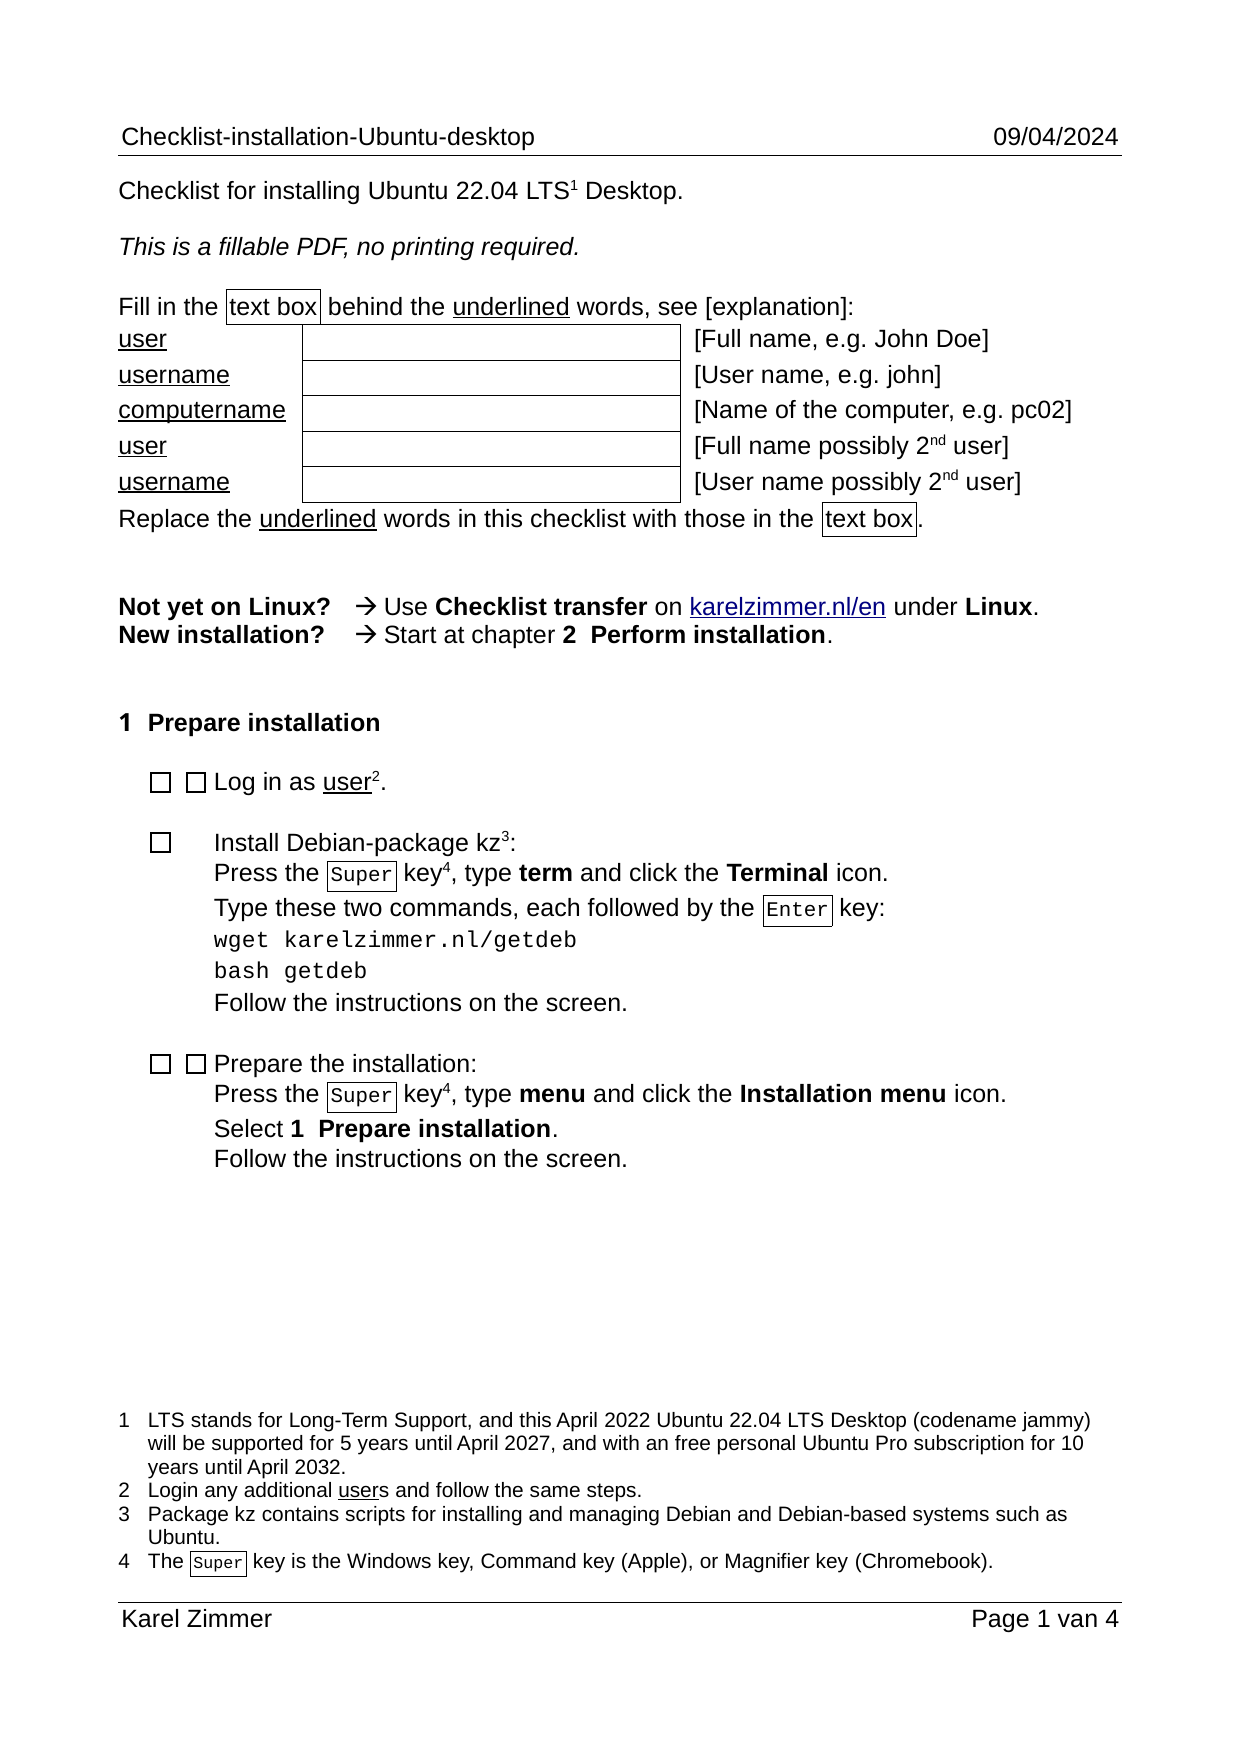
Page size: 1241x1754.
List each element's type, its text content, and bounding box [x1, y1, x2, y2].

text USERname [118, 360, 302, 395]
table_cell [142, 988, 177, 1018]
text LTS stands for Long-Term Support, and this April 2022 Ubuntu 22.04 LTS Desktop (codename jammy) will be supported for 5 years until April 2027, and with an free personal Ubuntu Pro subscription for 10 years until April 2032. [118, 1408, 1122, 1479]
table_cell [177, 1144, 213, 1174]
table_cell [177, 893, 213, 928]
table_cell [177, 828, 213, 858]
table_header Log in as USER. [213, 767, 1122, 797]
table_cell [177, 798, 213, 828]
table_cell [142, 858, 177, 893]
table_cell Select 1 Prepare installation. [213, 1114, 1122, 1144]
table_header [142, 767, 177, 797]
table_cell [142, 1019, 177, 1049]
table_cell [177, 1049, 213, 1079]
table_cell [177, 1114, 213, 1144]
table_cell [142, 1144, 177, 1174]
text [User name, e.g. john] [681, 360, 1122, 395]
text New installation?  Start at chapter 2 Perform installation. [118, 621, 1122, 649]
table_cell wget karelzimmer.nl/getdeb [213, 928, 1122, 958]
text text box [823, 503, 916, 536]
text user [118, 324, 302, 360]
table_cell [118, 858, 142, 893]
table_cell [177, 1079, 213, 1114]
table_cell [177, 858, 213, 893]
table_cell Prepare the installation: [213, 1049, 1122, 1079]
text USERName [118, 466, 302, 502]
table_cell bash getdeb [213, 958, 1122, 988]
table_cell [118, 958, 142, 988]
table_cell Press the Super key4, type menu and click the Installation menu icon. [213, 1079, 1122, 1114]
table_cell Install Debian-package kz: [213, 828, 1122, 858]
table_cell Follow the instructions on the screen. [213, 988, 1122, 1018]
table_cell [142, 828, 177, 858]
text Replace the underlined words in this checklist with those in the [118, 502, 822, 537]
table_cell [142, 958, 177, 988]
table_cell [142, 1079, 177, 1114]
text text box [227, 290, 320, 324]
table_cell [213, 1019, 1122, 1049]
table_header [177, 767, 213, 797]
table_cell [142, 1114, 177, 1144]
table_cell [118, 1114, 142, 1144]
table_cell [118, 1019, 142, 1049]
list Prepare installation [118, 705, 1122, 739]
table_cell [142, 893, 177, 928]
text [Full name, e.g. John Doe] [681, 324, 1122, 360]
text USER [118, 431, 302, 466]
table_cell Follow the instructions on the screen. [213, 1144, 1122, 1174]
text [User name possibly 2nd user] [681, 466, 1122, 502]
text COMPUTERNAme [118, 395, 302, 431]
table_cell [118, 798, 142, 828]
text This is a fillable PDF, no printing required. [118, 233, 1122, 261]
table_cell [118, 1079, 142, 1114]
table_cell [118, 1144, 142, 1174]
table_cell [142, 928, 177, 958]
text Not yet on Linux?  Use Checklist transfer on karelzimmer.nl/en under Linux. [118, 593, 1122, 621]
table_cell Press the Super key, type term and click the Terminal icon. [213, 858, 1122, 893]
text behind the underlined words, see [explanation]: [321, 289, 1122, 324]
table_cell [177, 958, 213, 988]
table_cell [213, 798, 1122, 828]
table_cell [142, 798, 177, 828]
text Fill in the [118, 289, 226, 324]
table_cell [177, 988, 213, 1018]
table_header [118, 767, 142, 797]
table_cell [118, 928, 142, 958]
text Checklist for installing Ubuntu 22.04 LTS Desktop. [118, 177, 1122, 205]
table_cell [118, 988, 142, 1018]
text [Name of the computer, e.g. pc02] [681, 395, 1122, 431]
text . [917, 502, 1122, 537]
table_cell [142, 1049, 177, 1079]
table_cell Type these two commands, each followed by the Enter key: [213, 893, 1122, 928]
table_cell [177, 1019, 213, 1049]
table_cell [118, 828, 142, 858]
table_cell [177, 928, 213, 958]
table_cell [118, 1049, 142, 1079]
table_cell [118, 893, 142, 928]
text [Full name possibly 2nd user] [681, 431, 1122, 466]
